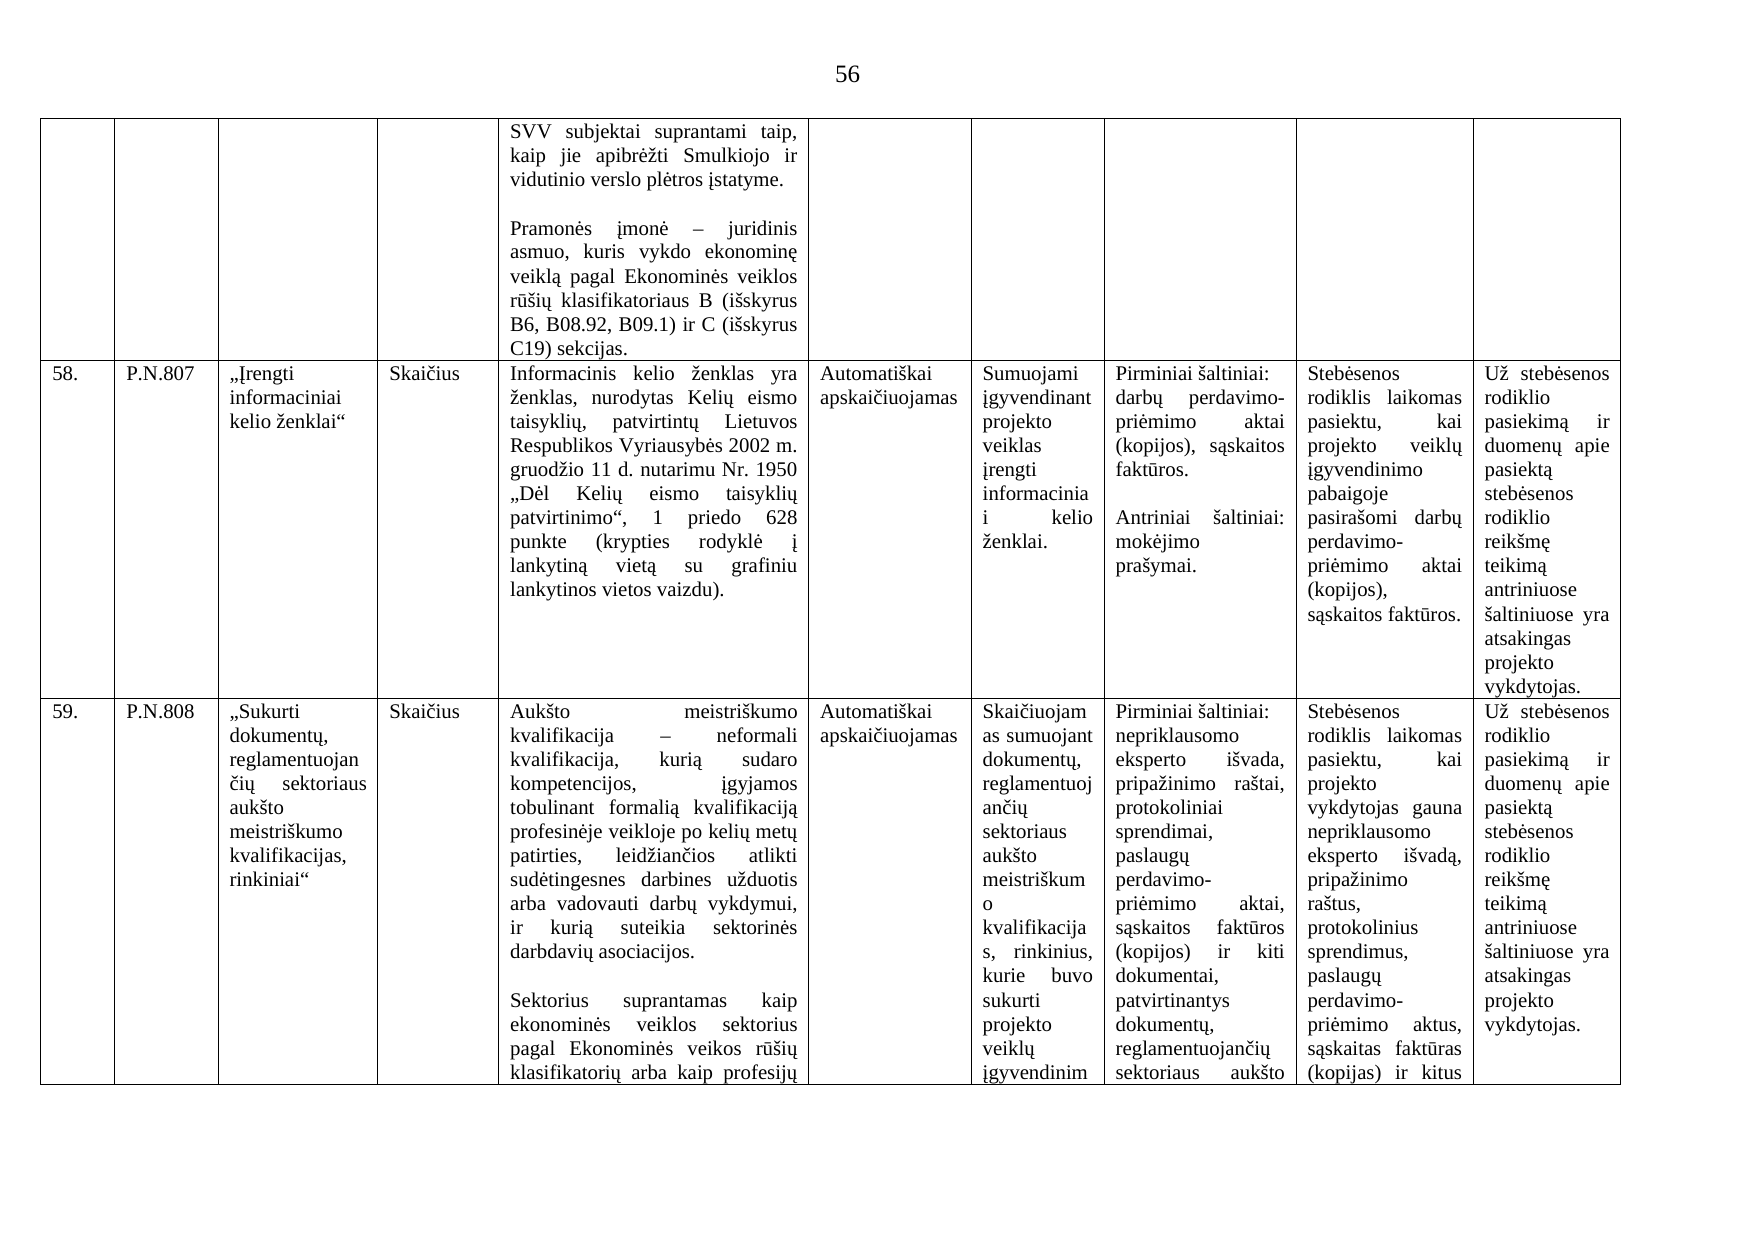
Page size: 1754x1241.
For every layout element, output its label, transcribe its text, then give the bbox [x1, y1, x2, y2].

table_cell Aukšto meistriškumo kvalifikacija – neformali kvalifikacija, kurią sudaro kompetencijos, įgyjamos tobulinant formalią kvalifikaciją profesinėje veikloje po kelių metų patirties, leidžiančios atlikti sudėtingesnes darbines užduotis arba vadovauti darbų vykdymui, ir kurią suteikia sektorinės darbdavių asociacijos. Sektorius suprantamas kaip ekonominės veiklos sektorius pagal Ekonominės veikos rūšių klasifikatorių arba kaip profesijų [499, 699, 808, 1084]
table_cell Pirminiai šaltiniai: nepriklausomo eksperto išvada, pripažinimo raštai, protokoliniai sprendimai, paslaugų perdavimo-priėmimo aktai, sąskaitos faktūros (kopijos) ir kiti dokumentai, patvirtinantys dokumentų, reglamentuojančių sektoriaus aukšto [1105, 699, 1296, 1084]
table_cell [972, 119, 1104, 360]
table_cell Automatiškai apskaičiuojamas [809, 361, 971, 698]
table_cell Sumuojami įgyvendinant projekto veiklas įrengti informaciniai kelio ženklai. [972, 361, 1104, 698]
table_cell Už stebėsenos rodiklio pasiekimą ir duomenų apie pasiektą stebėsenos rodiklio reikšmę teikimą antriniuose šaltiniuose yra atsakingas projekto vykdytojas. [1474, 699, 1620, 1084]
table_cell [809, 119, 971, 360]
table_cell SVV subjektai suprantami taip, kaip jie apibrėžti Smulkiojo ir vidutinio verslo plėtros įstatyme. Pramonės įmonė – juridinis asmuo, kuris vykdo ekonominę veiklą pagal Ekonominės veiklos rūšių klasifikatoriaus B (išskyrus B6, B08.92, B09.1) ir C (išskyrus C19) sekcijas. [499, 119, 808, 360]
table_cell [1105, 119, 1296, 360]
table_cell [115, 119, 218, 360]
table_cell P.N.808 [115, 699, 218, 1084]
table_cell [1297, 119, 1473, 360]
table_cell Skaičiuojamas sumuojant dokumentų, reglamentuojančių sektoriaus aukšto meistriškumo kvalifikacijas, rinkinius, kurie buvo sukurti projekto veiklų įgyvendinim [972, 699, 1104, 1084]
table_cell [378, 119, 498, 360]
table_cell Informacinis kelio ženklas yra ženklas, nurodytas Kelių eismo taisyklių, patvirtintų Lietuvos Respublikos Vyriausybės 2002 m. gruodžio 11 d. nutarimu Nr. 1950 „Dėl Kelių eismo taisyklių patvirtinimo“, 1 priedo 628 punkte (krypties rodyklė į lankytiną vietą su grafiniu lankytinos vietos vaizdu). [499, 361, 808, 698]
table_cell 59. [41, 699, 114, 1084]
table_cell Skaičius [378, 699, 498, 1084]
table_cell [219, 119, 377, 360]
table_cell 58. [41, 361, 114, 698]
table_cell Automatiškai apskaičiuojamas [809, 699, 971, 1084]
table_cell [41, 119, 114, 360]
table_cell Skaičius [378, 361, 498, 698]
table_cell Stebėsenos rodiklis laikomas pasiektu, kai projekto vykdytojas gauna nepriklausomo eksperto išvadą, pripažinimo raštus, protokolinius sprendimus, paslaugų perdavimo-priėmimo aktus, sąskaitas faktūras (kopijas) ir kitus [1297, 699, 1473, 1084]
table_cell [1474, 119, 1620, 360]
table_cell Pirminiai šaltiniai: darbų perdavimo-priėmimo aktai (kopijos), sąskaitos faktūros. Antriniai šaltiniai: mokėjimo prašymai. [1105, 361, 1296, 698]
table_cell P.N.807 [115, 361, 218, 698]
table_cell Už stebėsenos rodiklio pasiekimą ir duomenų apie pasiektą stebėsenos rodiklio reikšmę teikimą antriniuose šaltiniuose yra atsakingas projekto vykdytojas. [1474, 361, 1620, 698]
table_cell „Sukurti dokumentų, reglamentuojančių sektoriaus aukšto meistriškumo kvalifikacijas, rinkiniai“ [219, 699, 377, 1084]
table_cell Stebėsenos rodiklis laikomas pasiektu, kai projekto veiklų įgyvendinimo pabaigoje pasirašomi darbų perdavimo-priėmimo aktai (kopijos), sąskaitos faktūros. [1297, 361, 1473, 698]
table_cell „Įrengti informaciniai kelio ženklai“ [219, 361, 377, 698]
